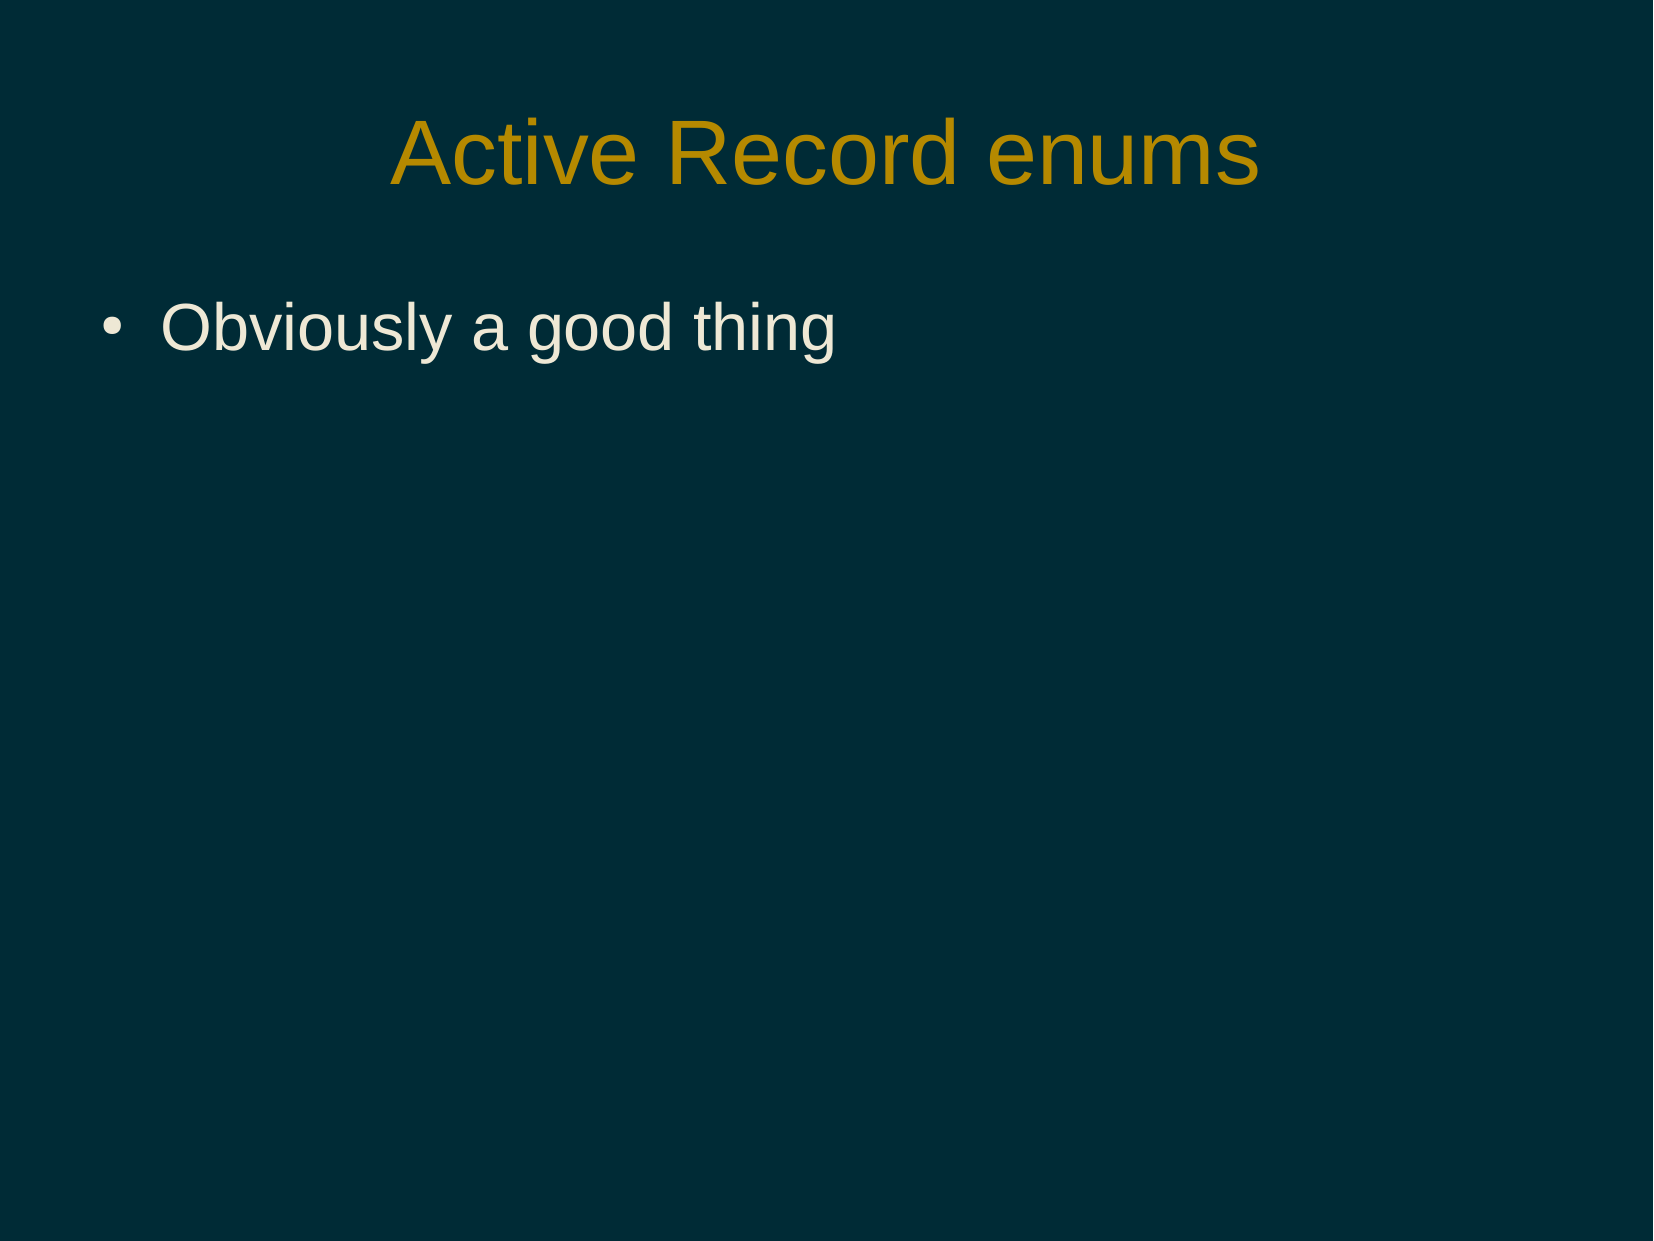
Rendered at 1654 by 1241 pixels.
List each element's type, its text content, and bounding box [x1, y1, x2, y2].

title Active Record enums [82, 49, 1571, 257]
list Obviously a good thing [82, 290, 1571, 1010]
